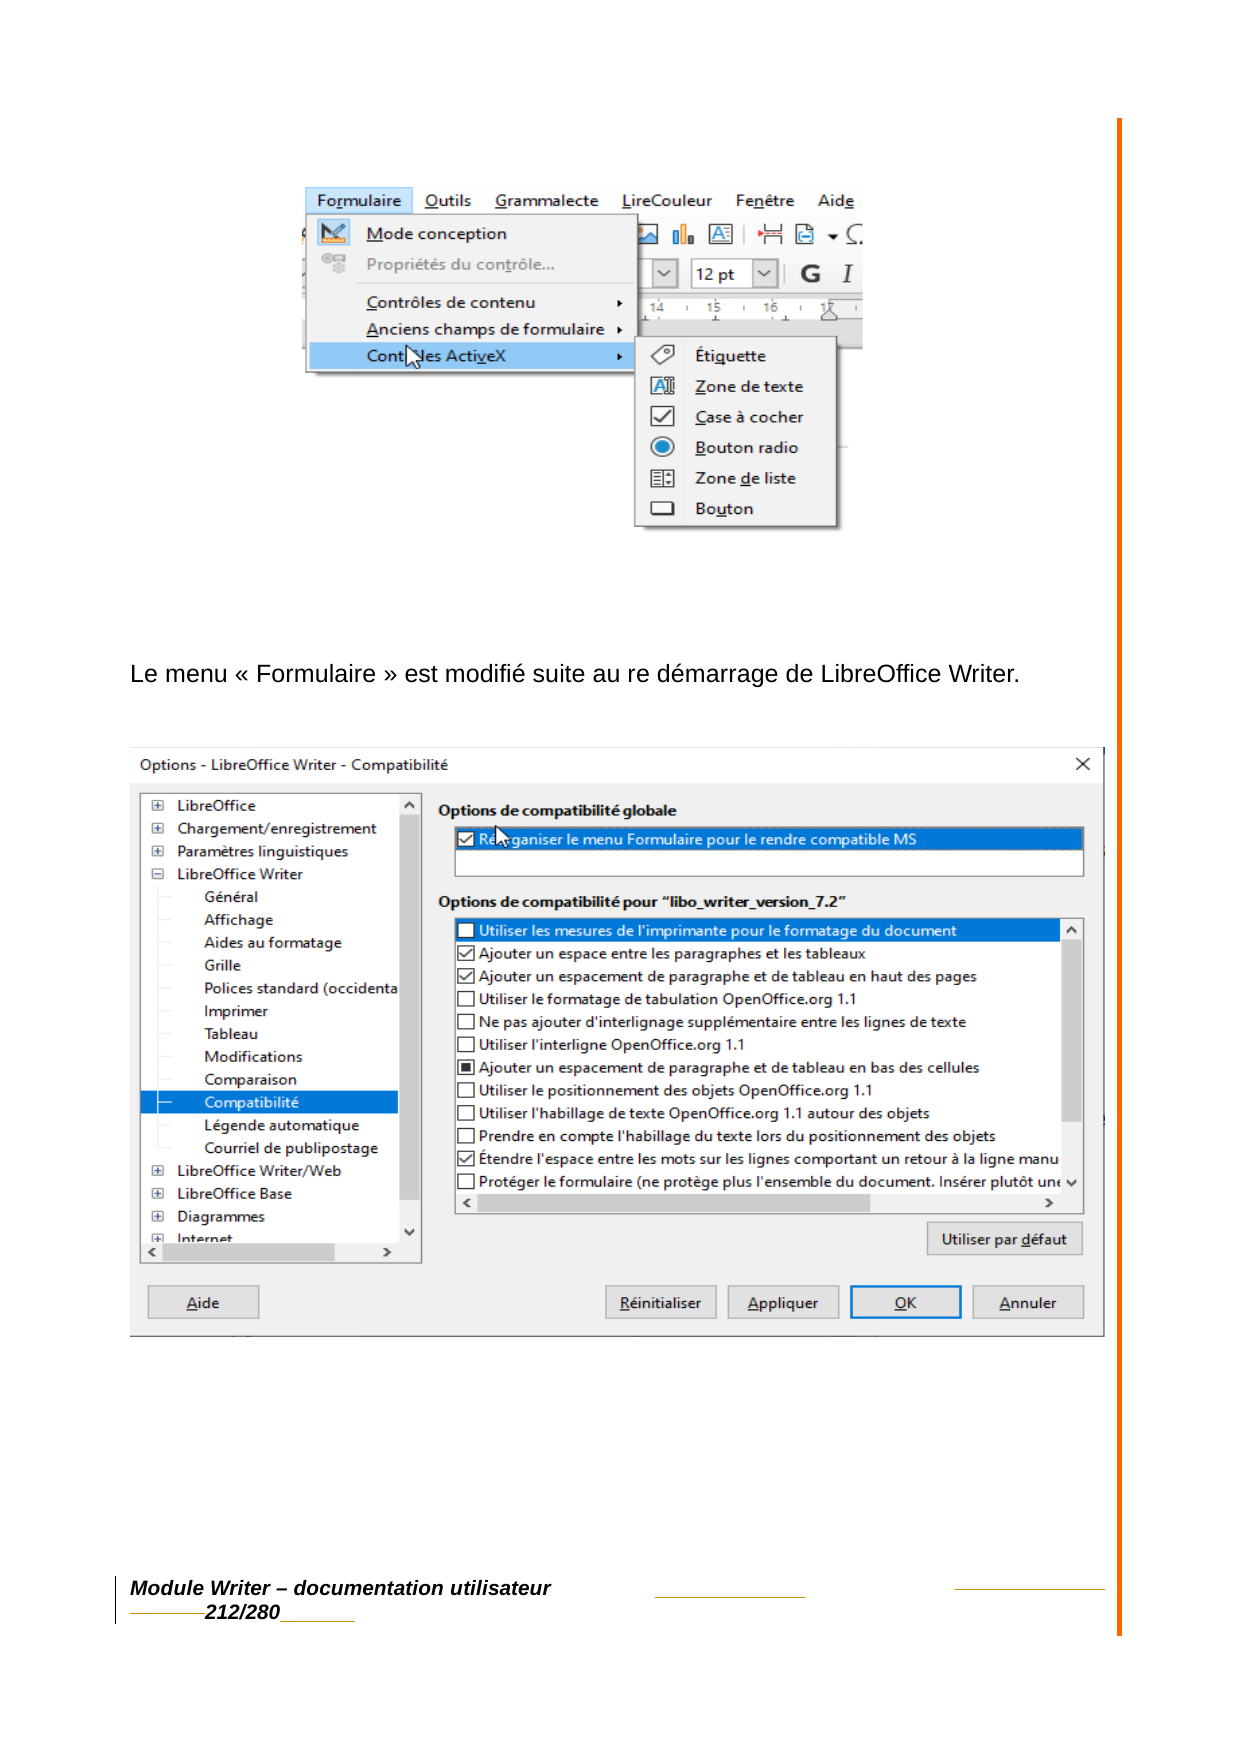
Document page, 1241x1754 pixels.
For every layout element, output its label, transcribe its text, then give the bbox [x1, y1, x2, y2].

text Le menu « Formulaire » est modifié suite au re démarrage de LibreOffice Writer. [130, 656, 1105, 688]
picture [301, 187, 863, 541]
picture [129, 747, 1105, 1337]
